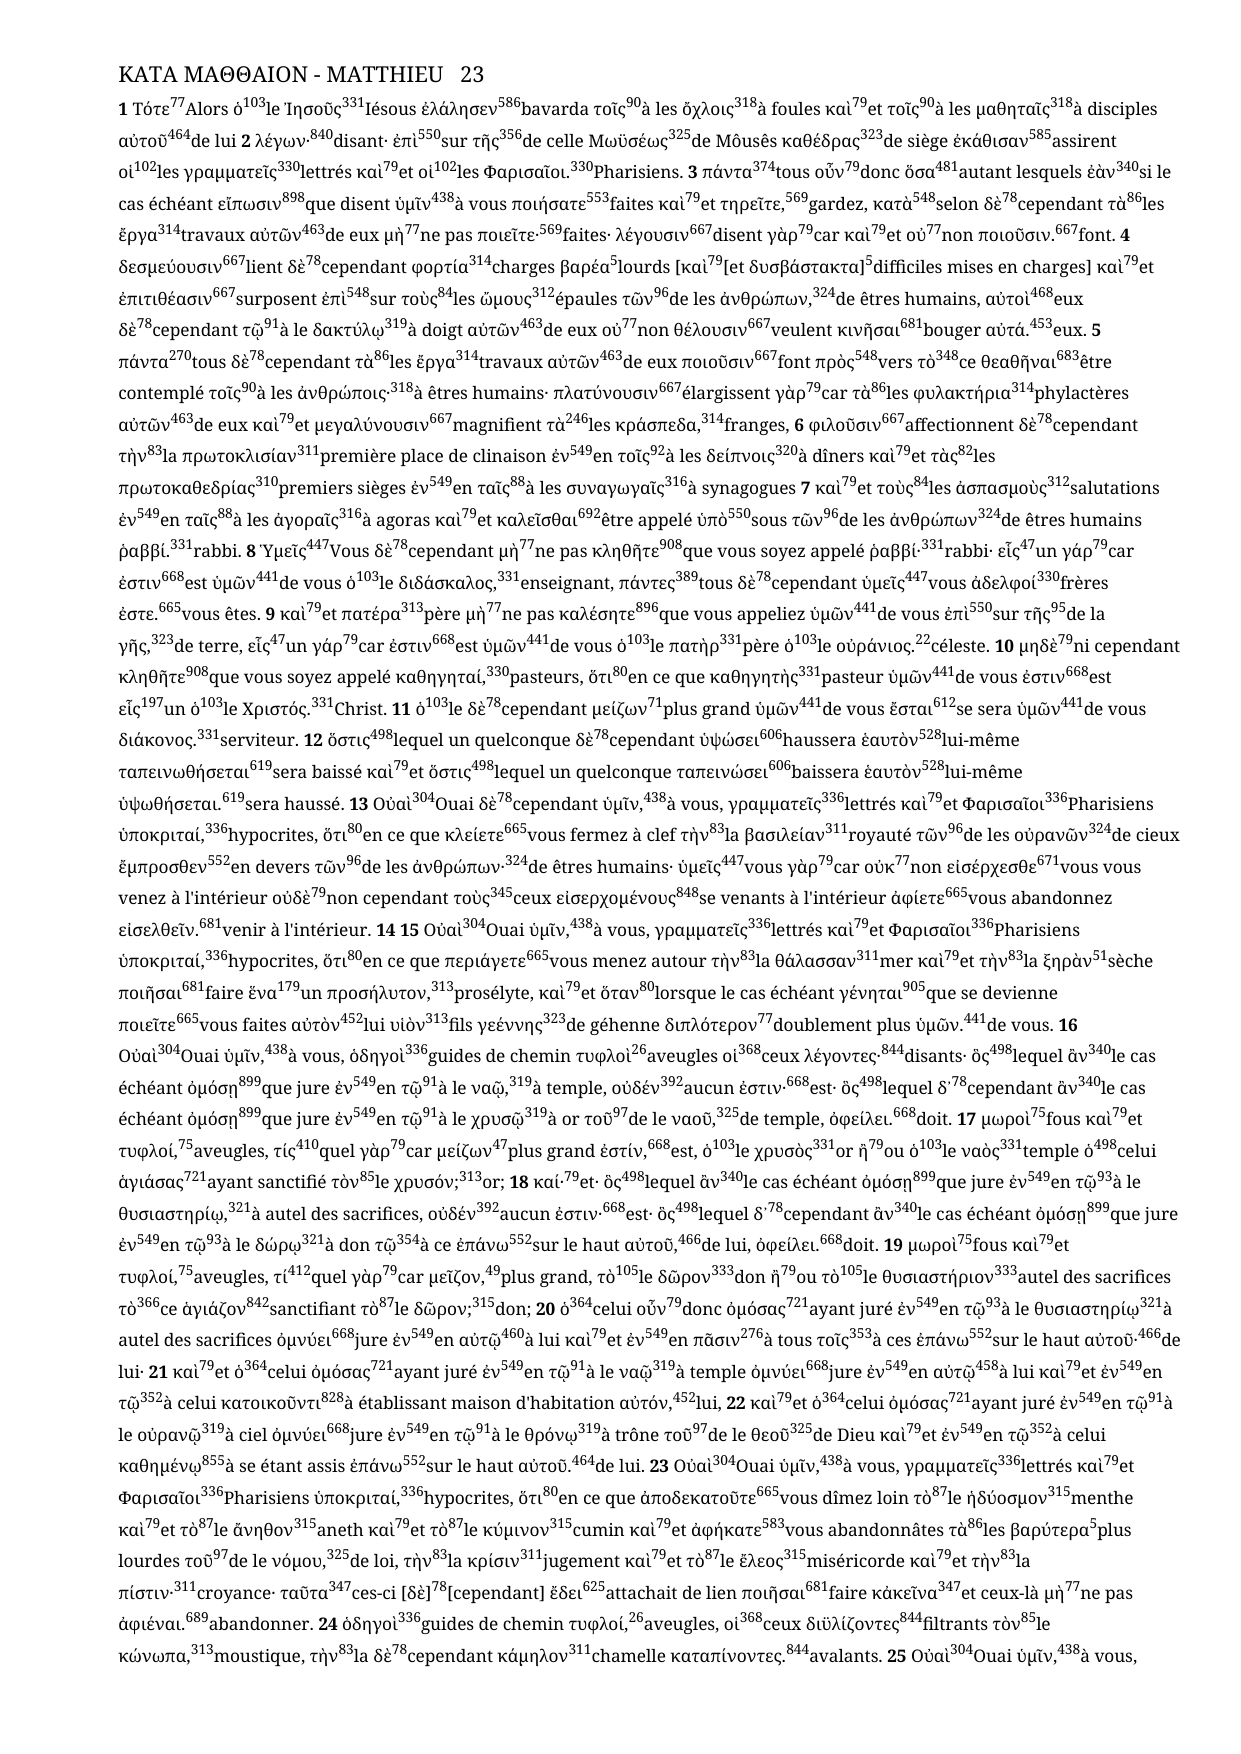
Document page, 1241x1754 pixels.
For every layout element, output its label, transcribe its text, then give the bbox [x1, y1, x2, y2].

text ΚΑΤΑ ΜΑΘΘΑΙΟΝ - MATTHIEU 23 [118, 59, 1181, 89]
text 1 Τότε77Alors ὁ103le Ἰησοῦς331Iésous ἐλάλησεν586bavarda τοῖς90à les ὄχλοις318à foules καὶ79et τοῖς90à les μαθηταῖς318à disciples αὐτοῦ464de lui 2 λέγων·840disant· ἐπὶ550sur τῆς356de celle Μωϋσέως325de Môusês καθέδρας323de siège ἐκάθισαν585assirent οἱ102les γραμματεῖς330lettrés καὶ79et οἱ102les Φαρισαῖοι.330Pharisiens. 3 πάντα374tous οὖν79donc ὅσα481autant lesquels ἐὰν340si le cas échéant εἴπωσιν898que disent ὑμῖν438à vous ποιήσατε553faites καὶ79et τηρεῖτε,569gardez, κατὰ548selon δὲ78cependant τὰ86les ἔργα314travaux αὐτῶν463de eux μὴ77ne pas ποιεῖτε·569faites· λέγουσιν667disent γὰρ79car καὶ79et οὐ77non ποιοῦσιν.667font. 4 δεσμεύουσιν667lient δὲ78cependant φορτία314charges βαρέα5lourds [καὶ79[et δυσβάστακτα]5difficiles mises en charges] καὶ79et ἐπιτιθέασιν667surposent ἐπὶ548sur τοὺς84les ὤμους312épaules τῶν96de les ἀνθρώπων,324de êtres humains, αὐτοὶ468eux δὲ78cependant τῷ91à le δακτύλῳ319à doigt αὐτῶν463de eux οὐ77non θέλουσιν667veulent κινῆσαι681bouger αὐτά.453eux. 5 πάντα270tous δὲ78cependant τὰ86les ἔργα314travaux αὐτῶν463de eux ποιοῦσιν667font πρὸς548vers τὸ348ce θεαθῆναι683être contemplé τοῖς90à les ἀνθρώποις·318à êtres humains· πλατύνουσιν667élargissent γὰρ79car τὰ86les φυλακτήρια314phylactères αὐτῶν463de eux καὶ79et μεγαλύνουσιν667magnifient τὰ246les κράσπεδα,314franges, 6 φιλοῦσιν667affectionnent δὲ78cependant τὴν83la πρωτοκλισίαν311première place de clinaison ἐν549en τοῖς92à les δείπνοις320à dîners καὶ79et τὰς82les πρωτοκαθεδρίας310premiers sièges ἐν549en ταῖς88à les συναγωγαῖς316à synagogues 7 καὶ79et τοὺς84les ἀσπασμοὺς312salutations ἐν549en ταῖς88à les ἀγοραῖς316à agoras καὶ79et καλεῖσθαι692être appelé ὑπὸ550sous τῶν96de les ἀνθρώπων324de êtres humains ῥαββί.331rabbi. 8 Ὑμεῖς447Vous δὲ78cependant μὴ77ne pas κληθῆτε908que vous soyez appelé ῥαββί·331rabbi· εἷς47un γάρ79car ἐστιν668est ὑμῶν441de vous ὁ103le διδάσκαλος,331enseignant, πάντες389tous δὲ78cependant ὑμεῖς447vous ἀδελφοί330frères ἐστε.665vous êtes. 9 καὶ79et πατέρα313père μὴ77ne pas καλέσητε896que vous appeliez ὑμῶν441de vous ἐπὶ550sur τῆς95de la γῆς,323de terre, εἷς47un γάρ79car ἐστιν668est ὑμῶν441de vous ὁ103le πατὴρ331père ὁ103le οὐράνιος.22céleste. 10 μηδὲ79ni cependant κληθῆτε908que vous soyez appelé καθηγηταί,330pasteurs, ὅτι80en ce que καθηγητὴς331pasteur ὑμῶν441de vous ἐστιν668est εἷς197un ὁ103le Χριστός.331Christ. 11 ὁ103le δὲ78cependant μείζων71plus grand ὑμῶν441de vous ἔσται612se sera ὑμῶν441de vous διάκονος.331serviteur. 12 ὅστις498lequel un quelconque δὲ78cependant ὑψώσει606haussera ἑαυτὸν528lui-même ταπεινωθήσεται619sera baissé καὶ79et ὅστις498lequel un quelconque ταπεινώσει606baissera ἑαυτὸν528lui-même ὑψωθήσεται.619sera haussé. 13 Οὐαὶ304Ouai δὲ78cependant ὑμῖν,438à vous, γραμματεῖς336lettrés καὶ79et Φαρισαῖοι336Pharisiens ὑποκριταί,336hypocrites, ὅτι80en ce que κλείετε665vous fermez à clef τὴν83la βασιλείαν311royauté τῶν96de les οὐρανῶν324de cieux ἔμπροσθεν552en devers τῶν96de les ἀνθρώπων·324de êtres humains· ὑμεῖς447vous γὰρ79car οὐκ77non εἰσέρχεσθε671vous vous venez à l'intérieur οὐδὲ79non cependant τοὺς345ceux εἰσερχομένους848se venants à l'intérieur ἀφίετε665vous abandonnez εἰσελθεῖν.681venir à l'intérieur. 14 15 Οὐαὶ304Ouai ὑμῖν,438à vous, γραμματεῖς336lettrés καὶ79et Φαρισαῖοι336Pharisiens ὑποκριταί,336hypocrites, ὅτι80en ce que περιάγετε665vous menez autour τὴν83la θάλασσαν311mer καὶ79et τὴν83la ξηρὰν51sèche ποιῆσαι681faire ἕνα179un προσήλυτον,313prosélyte, καὶ79et ὅταν80lorsque le cas échéant γένηται905que se devienne ποιεῖτε665vous faites αὐτὸν452lui υἱὸν313fils γεέννης323de géhenne διπλότερον77doublement plus ὑμῶν.441de vous. 16 Οὐαὶ304Ouai ὑμῖν,438à vous, ὁδηγοὶ336guides de chemin τυφλοὶ26aveugles οἱ368ceux λέγοντες·844disants· ὃς498lequel ἂν340le cas échéant ὀμόσῃ899que jure ἐν549en τῷ91à le ναῷ,319à temple, οὐδέν392aucun ἐστιν·668est· ὃς498lequel δ᾽78cependant ἂν340le cas échéant ὀμόσῃ899que jure ἐν549en τῷ91à le χρυσῷ319à or τοῦ97de le ναοῦ,325de temple, ὀφείλει.668doit. 17 μωροὶ75fous καὶ79et τυφλοί,75aveugles, τίς410quel γὰρ79car μείζων47plus grand ἐστίν,668est, ὁ103le χρυσὸς331or ἢ79ou ὁ103le ναὸς331temple ὁ498celui ἁγιάσας721ayant sanctifié τὸν85le χρυσόν;313or; 18 καί·79et· ὃς498lequel ἂν340le cas échéant ὀμόσῃ899que jure ἐν549en τῷ93à le θυσιαστηρίῳ,321à autel des sacrifices, οὐδέν392aucun ἐστιν·668est· ὃς498lequel δ᾽78cependant ἂν340le cas échéant ὀμόσῃ899que jure ἐν549en τῷ93à le δώρῳ321à don τῷ354à ce ἐπάνω552sur le haut αὐτοῦ,466de lui, ὀφείλει.668doit. 19 μωροὶ75fous καὶ79et τυφλοί,75aveugles, τί412quel γὰρ79car μεῖζον,49plus grand, τὸ105le δῶρον333don ἢ79ou τὸ105le θυσιαστήριον333autel des sacrifices τὸ366ce ἁγιάζον842sanctifiant τὸ87le δῶρον;315don; 20 ὁ364celui οὖν79donc ὀμόσας721ayant juré ἐν549en τῷ93à le θυσιαστηρίῳ321à autel des sacrifices ὀμνύει668jure ἐν549en αὐτῷ460à lui καὶ79et ἐν549en πᾶσιν276à tous τοῖς353à ces ἐπάνω552sur le haut αὐτοῦ·466de lui· 21 καὶ79et ὁ364celui ὀμόσας721ayant juré ἐν549en τῷ91à le ναῷ319à temple ὀμνύει668jure ἐν549en αὐτῷ458à lui καὶ79et ἐν549en τῷ352à celui κατοικοῦντι828à établissant maison d'habitation αὐτόν,452lui, 22 καὶ79et ὁ364celui ὀμόσας721ayant juré ἐν549en τῷ91à le οὐρανῷ319à ciel ὀμνύει668jure ἐν549en τῷ91à le θρόνῳ319à trône τοῦ97de le θεοῦ325de Dieu καὶ79et ἐν549en τῷ352à celui καθημένῳ855à se étant assis ἐπάνω552sur le haut αὐτοῦ.464de lui. 23 Οὐαὶ304Ouai ὑμῖν,438à vous, γραμματεῖς336lettrés καὶ79et Φαρισαῖοι336Pharisiens ὑποκριταί,336hypocrites, ὅτι80en ce que ἀποδεκατοῦτε665vous dîmez loin τὸ87le ἡδύοσμον315menthe καὶ79et τὸ87le ἄνηθον315aneth καὶ79et τὸ87le κύμινον315cumin καὶ79et ἀφήκατε583vous abandonnâtes τὰ86les βαρύτερα5plus lourdes τοῦ97de le νόμου,325de loi, τὴν83la κρίσιν311jugement καὶ79et τὸ87le ἔλεος315miséricorde καὶ79et τὴν83la πίστιν·311croyance· ταῦτα347ces-ci [δὲ]78[cependant] ἔδει625attachait de lien ποιῆσαι681faire κἀκεῖνα347et ceux-là μὴ77ne pas ἀφιέναι.689abandonner. 24 ὁδηγοὶ336guides de chemin τυφλοί,26aveugles, οἱ368ceux διϋλίζοντες844filtrants τὸν85le κώνωπα,313moustique, τὴν83la δὲ78cependant κάμηλον311chamelle καταπίνοντες.844avalants. 25 Οὐαὶ304Ouai ὑμῖν,438à vous, γραμματεῖς336lettrés καὶ79et Φαρισαῖοι336Pharisiens ὑποκριταί,336hypocrites, ὅτι80en ce que καθαρίζετε665vous purifiez τὸ348ce ἔξωθεν77au dehors τοῦ99de le ποτηρίου327de récipient à boire καὶ79et τῆς95de la παροψίδος,323de écuelle, ἔσωθεν77au dedans δὲ78cependant γέμουσιν667sont pleins ἐξ550hors ἁρπαγῆς323de rapine καὶ79et ἀκρασίας.323de intempérance. 26 Φαρισαῖε337Pharisien τυφλέ,27aveugle, καθάρισον554purifie πρῶτον77premièrement τὸ348ce ἐντὸς77intérieurement τοῦ99de le ποτηρίου327de récipient à boire καὶ79et τῆς95de la παροψίδος,323de écuelle, ἵνα80afin que γένηται905que se devienne καὶ77aussi τὸ366ce ἐκτὸς77extérieurement αὐτῶν463de eux καθαρόν.49pur. 27 Οὐαὶ304Ouai ὑμῖν,438à vous, γραμματεῖς336lettrés καὶ79et Φαρισαῖοι336Pharisiens ὑποκριταί,336hypocrites, ὅτι80en ce que παρομοιάζετε665vous ressemblez à côté τάφοις318à tombeaux κεκονιαμένοις,800à ayants étés chaulés, οἵτινες497lesquels des quelconques ἔξωθεν77au dehors μὲν79certes φαίνονται673se apparaissent en lumière ὡραῖοι,46épanouis, ἔσωθεν77au dedans δὲ78cependant γέμουσιν667sont pleins ὀστέων326de os νεκρῶν64de morts καὶ79et πάσης279de toute ἀκαθαρσίας.323de impureté. 28 οὕτως77ainsi καὶ77aussi ὑμεῖς447vous ἔξωθεν77au dehors μὲν79certes φαίνεσθε677vous êtes apparus en lumière τοῖς90à les ἀνθρώποις318à êtres humains δίκαιοι,46justes, ἔσωθεν77au dedans δέ78cependant ἐστε665vous êtes μεστοὶ46pleins ὑποκρίσεως323de hypocrisie καὶ79et ἀνομίας.323de illégalité. 29 Οὐαὶ304Ouai ὑμῖν,438à vous, γραμματεῖς336lettrés καὶ79et Φαρισαῖοι336Pharisiens ὑποκριταί,336hypocrites, ὅτι80en ce que οἰκοδομεῖτε665vous édifiez en maison τοὺς84les τάφους312tombeaux τῶν96de les προφητῶν324de prophètes καὶ79et κοσμεῖτε665vous arrangez τὰ86les μνημεῖα314mémoriaux τῶν96de les δικαίων,64de justes, 30 καὶ79et λέγετε·665vous dites· εἰ80si ἤμεθα626nous nous étions ἐν549en ταῖς88à les ἡμέραις316à journées τῶν96de les πατέρων324de pères ἡμῶν,423de nous, οὐκ77non ἂν340le cas échéant ἤμεθα626nous nous étions κοινωνοὶ330communiants αὐτῶν463de eux ἐν549en τῷ93à le αἵματι321à sang τῶν96de les προφητῶν.324de prophètes. 31 ὥστε80de sorte que μαρτυρεῖτε665vous témoignez ἑαυτοῖς519à vous-mêmes ὅτι80en ce que υἱοί330fils ἐστε665vous êtes τῶν357de ceux φονευσάντων715de ayants meurtris τοὺς84les προφήτας.312prophètes. 32 καὶ77aussi ὑμεῖς447vous πληρώσατε553faites plénitude τὸ87le μέτρον315mesure τῶν96de les πατέρων324de pères ὑμῶν.441de vous. 33 ὄφεις,336serpents, γεννήματα338progénitures ἐχιδνῶν,322de vipères, πῶς77comment? φύγητε896que vous fuyiez ἀπὸ550au loin τῆς95de la κρίσεως323de jugement τῆς95de la γεέννης;323de géhenne; 34 Διὰ548Par le fait de τοῦτο348ce-ci ἰδοὺ306voici ἐγὼ431moi ἀποστέλλω664j'envoie πρὸς548vers ὑμᾶς436vous προφήτας312prophètes καὶ79et σοφοὺς52sages καὶ79et γραμματεῖς·312lettrés· ἐξ550hors αὐτῶν463de eux ἀποκτενεῖτε603vous tuerez catégoriquement καὶ79et σταυρώσετε603vous crucifierez καὶ79et ἐξ550hors αὐτῶν463de eux μαστιγώσετε603vous fouetterez ἐν549en ταῖς88à les συναγωγαῖς316à synagogues ὑμῶν441de vous καὶ79et διώξετε603vous poursuivrez ἀπὸ550au loin πόλεως323de cité εἰς548envers πόλιν·311cité· 35 ὅπως80de telle manière que ἔλθῃ899que vienne ἐφ᾽548sur ὑμᾶς436vous πᾶν289tout αἷμα333sang δίκαιον24juste ἐκχυννόμενον893étant déversé ἐπὶ550sur τῆς95de la γῆς323de terre ἀπὸ550au loin τοῦ99de le αἵματος327de sang Ἅβελ325de Abel τοῦ97de le δικαίου65de juste ἕως552jusqu'à ce que τοῦ99de le αἵματος327de sang Ζαχαρίου325de Zacharia υἱοῦ325de fils Βαραχίου,325de Bar-Achia, ὃν480lequel ἐφονεύσατε583vous meurtrîtes μεταξὺ552entre τοῦ97de le ναοῦ325de temple καὶ79et τοῦ99de le θυσιαστηρίου.327de autel des sacrifices. 36 ἀμὴν304amen λέγω664je dis ὑμῖν,438à vous, ἥξει606surgira ταῦτα365ces-ci πάντα288tous ἐπὶ548sur τὴν83la γενεὰν311génération ταύτην.136celle-ci. 37 Ἰερουσαλὴμ335Ierousalem Ἰερουσαλήμ,335Ierousalem, ἡ362celle ἀποκτείνουσα838tuante catégoriquement τοὺς84les προφήτας312prophètes καὶ79et λιθοβολοῦσα838jetante des pierres τοὺς345ceux ἀπεσταλμένους795ayants étés envoyés πρὸς548vers αὐτήν,450elle, ποσάκις77combien de fois ἠθέλησα582je voulus ἐπισυναγαγεῖν681rassembler τὰ86les τέκνα314enfants σου,442de toi, ὃν480lequel τρόπον313manière ὄρνις329poule ἐπισυνάγει668rassemble τὰ86les νοσσία314poussins αὐτῆς462de elle ὑπὸ548sous τὰς242les πτέρυγας,310ailes, καὶ79et οὐκ77non ἠθελήσατε.583vous voulûtes. 38 ἰδοὺ306voici ἀφίεται680est abandonné ὑμῖν438à vous ὁ103le οἶκος331maison ὑμῶν441de vous ἔρημος.71désert. 39 λέγω664je dis γὰρ79car ὑμῖν,438à vous, οὐ77non μή77ne pas με417moi ἴδητε896que vous voyiez ἀπ᾽547au loin ἄρτι77à l'instant ἕως80jusqu'à ce que ἂν340le cas échéant εἴπητε·896que vous disiez· εὐλογημένος813ayant été élogié ὁ364celui ἐρχόμενος867se venant ἐν549en ὀνόματι321à nom κυρίου.325de Maître. [118, 93, 1181, 1667]
